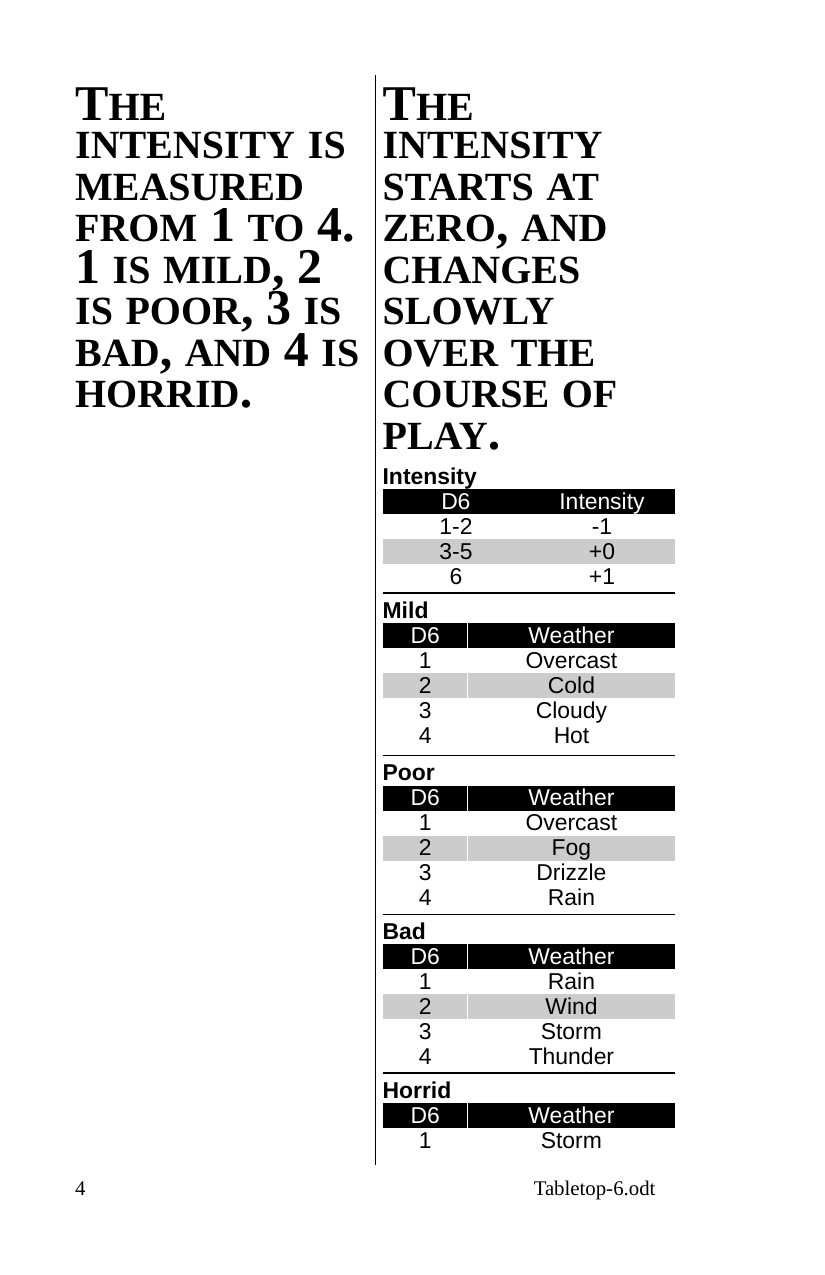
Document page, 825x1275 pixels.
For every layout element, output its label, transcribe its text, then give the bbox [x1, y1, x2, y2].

table_cell 1-2 [383, 514, 529, 539]
text The intensity starts at zero, and changes slowly over the course of play. [382, 87, 675, 460]
table_cell -1 [529, 514, 675, 539]
table_cell Rain [468, 969, 675, 994]
table_cell 2 [383, 994, 467, 1019]
table_cell Thunder [468, 1044, 675, 1072]
table_cell Fog [468, 836, 675, 861]
table_header Weather [468, 623, 675, 648]
table_cell Drizzle [468, 861, 675, 886]
table_header D6 [383, 1103, 467, 1128]
table_header D6 [383, 489, 529, 514]
table_header Weather [468, 786, 675, 811]
table_cell 3 [383, 861, 467, 886]
table_cell Cold [468, 673, 675, 698]
table_header Weather [468, 944, 675, 969]
table_cell Hot [468, 723, 675, 755]
table_cell 4 [383, 886, 467, 913]
table_cell 2 [383, 836, 467, 861]
table_cell Cloudy [468, 698, 675, 723]
table_cell 1 [383, 969, 467, 994]
table_cell +0 [529, 539, 675, 564]
table_header Weather [468, 1103, 675, 1128]
subtitle Intensity [382, 463, 675, 489]
table_cell Storm [468, 1019, 675, 1044]
table_header D6 [383, 623, 467, 648]
table_cell Storm [468, 1128, 675, 1153]
table_cell 3 [383, 1019, 467, 1044]
table_header Intensity [529, 489, 675, 514]
subtitle Mild [382, 597, 675, 623]
subtitle Poor [382, 759, 675, 786]
table_cell 2 [383, 673, 467, 698]
subtitle Bad [382, 918, 675, 944]
table_cell +1 [529, 564, 675, 592]
table_cell 4 [383, 723, 467, 755]
table_cell Overcast [468, 811, 675, 836]
table_cell 3 [383, 698, 467, 723]
table_cell 3-5 [383, 539, 529, 564]
table_cell Overcast [468, 648, 675, 673]
table_header D6 [383, 786, 467, 811]
table_cell 4 [383, 1044, 467, 1072]
table_cell 1 [383, 811, 467, 836]
subtitle Horrid [382, 1077, 675, 1103]
table_cell 1 [383, 1128, 467, 1153]
text The intensity is measured from 1 to 4. 1 is mild, 2 is poor, 3 is bad, and 4 is horrid. [75, 87, 367, 418]
table_cell 1 [383, 648, 467, 673]
table_header D6 [383, 944, 467, 969]
table_cell Wind [468, 994, 675, 1019]
table_cell Rain [468, 886, 675, 913]
table_cell 6 [383, 564, 529, 592]
